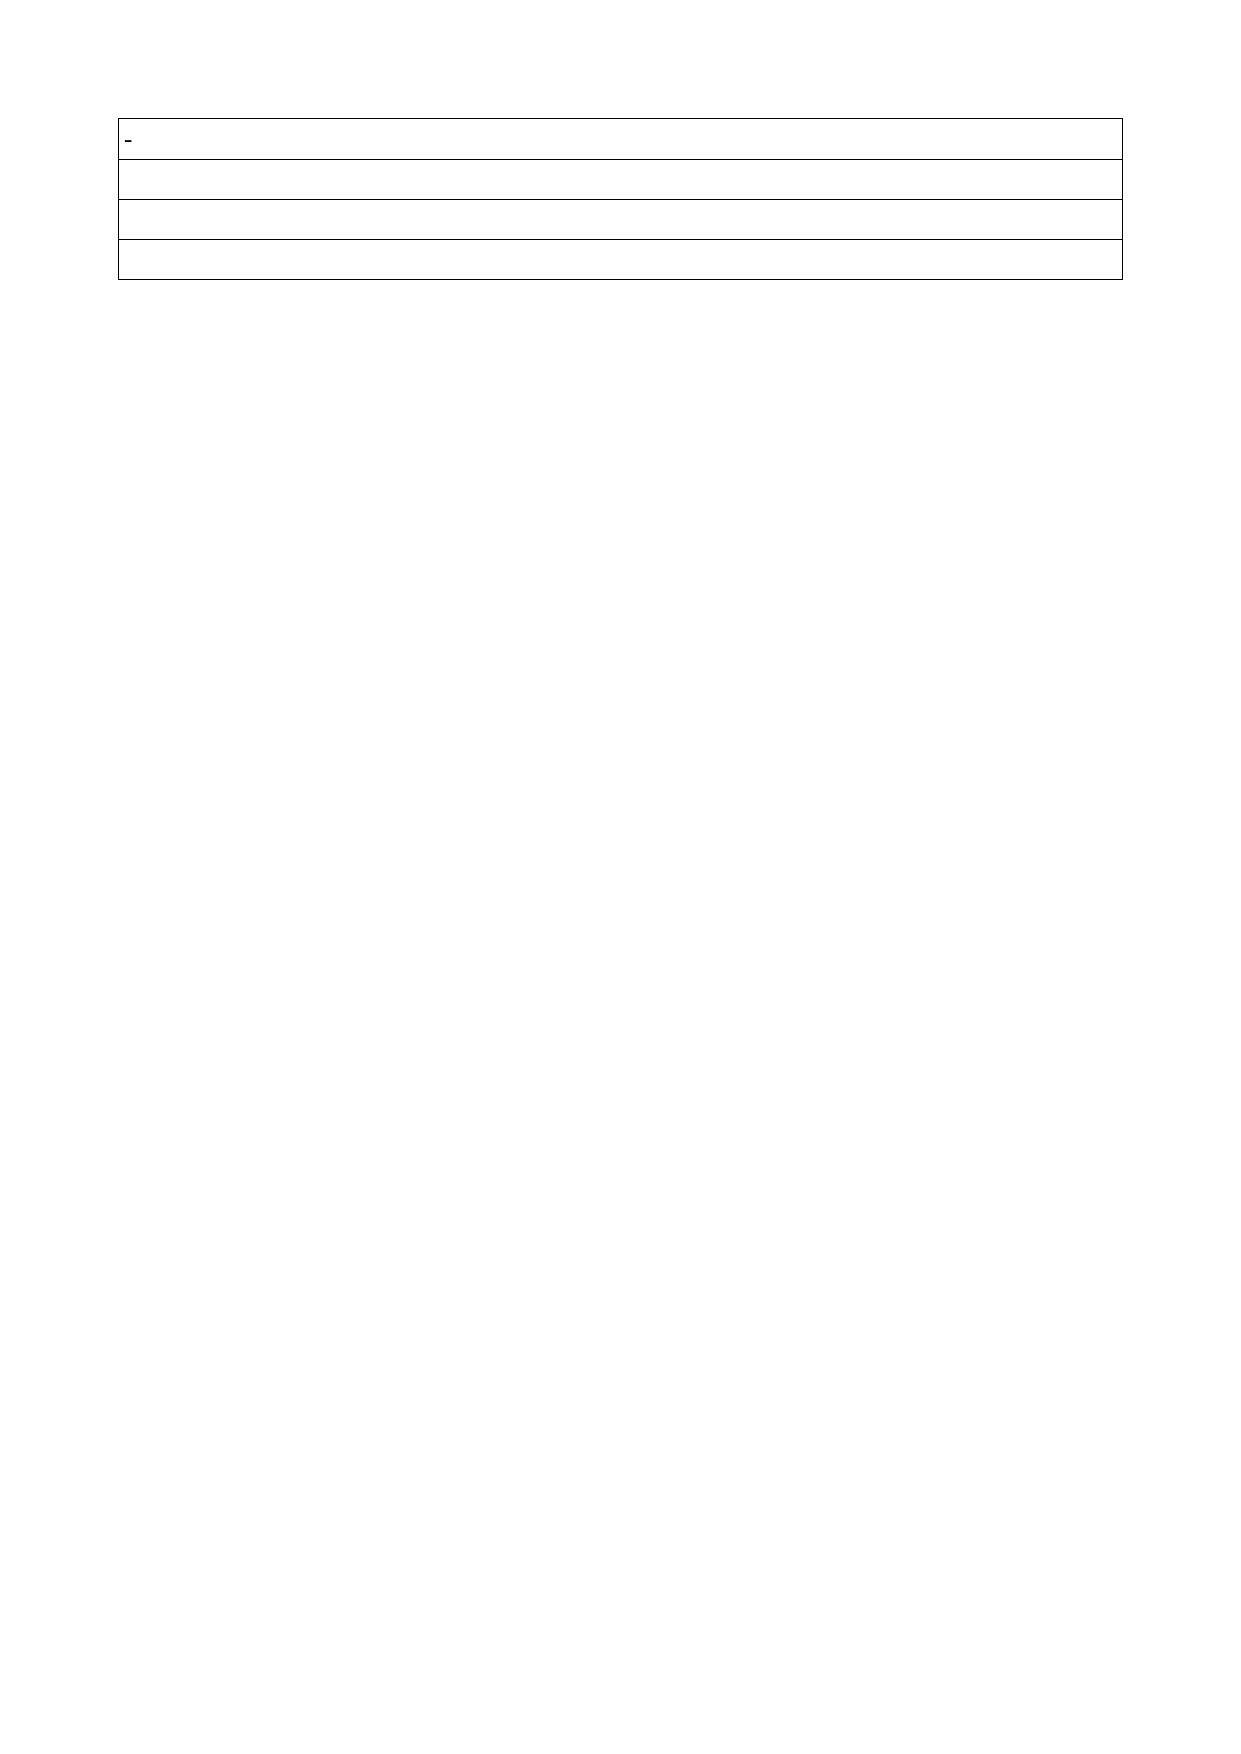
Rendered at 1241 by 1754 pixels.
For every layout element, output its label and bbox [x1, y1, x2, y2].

table_cell [119, 240, 1122, 279]
table_cell [119, 200, 1122, 239]
table_cell [119, 160, 1122, 199]
table_cell [119, 119, 1122, 158]
